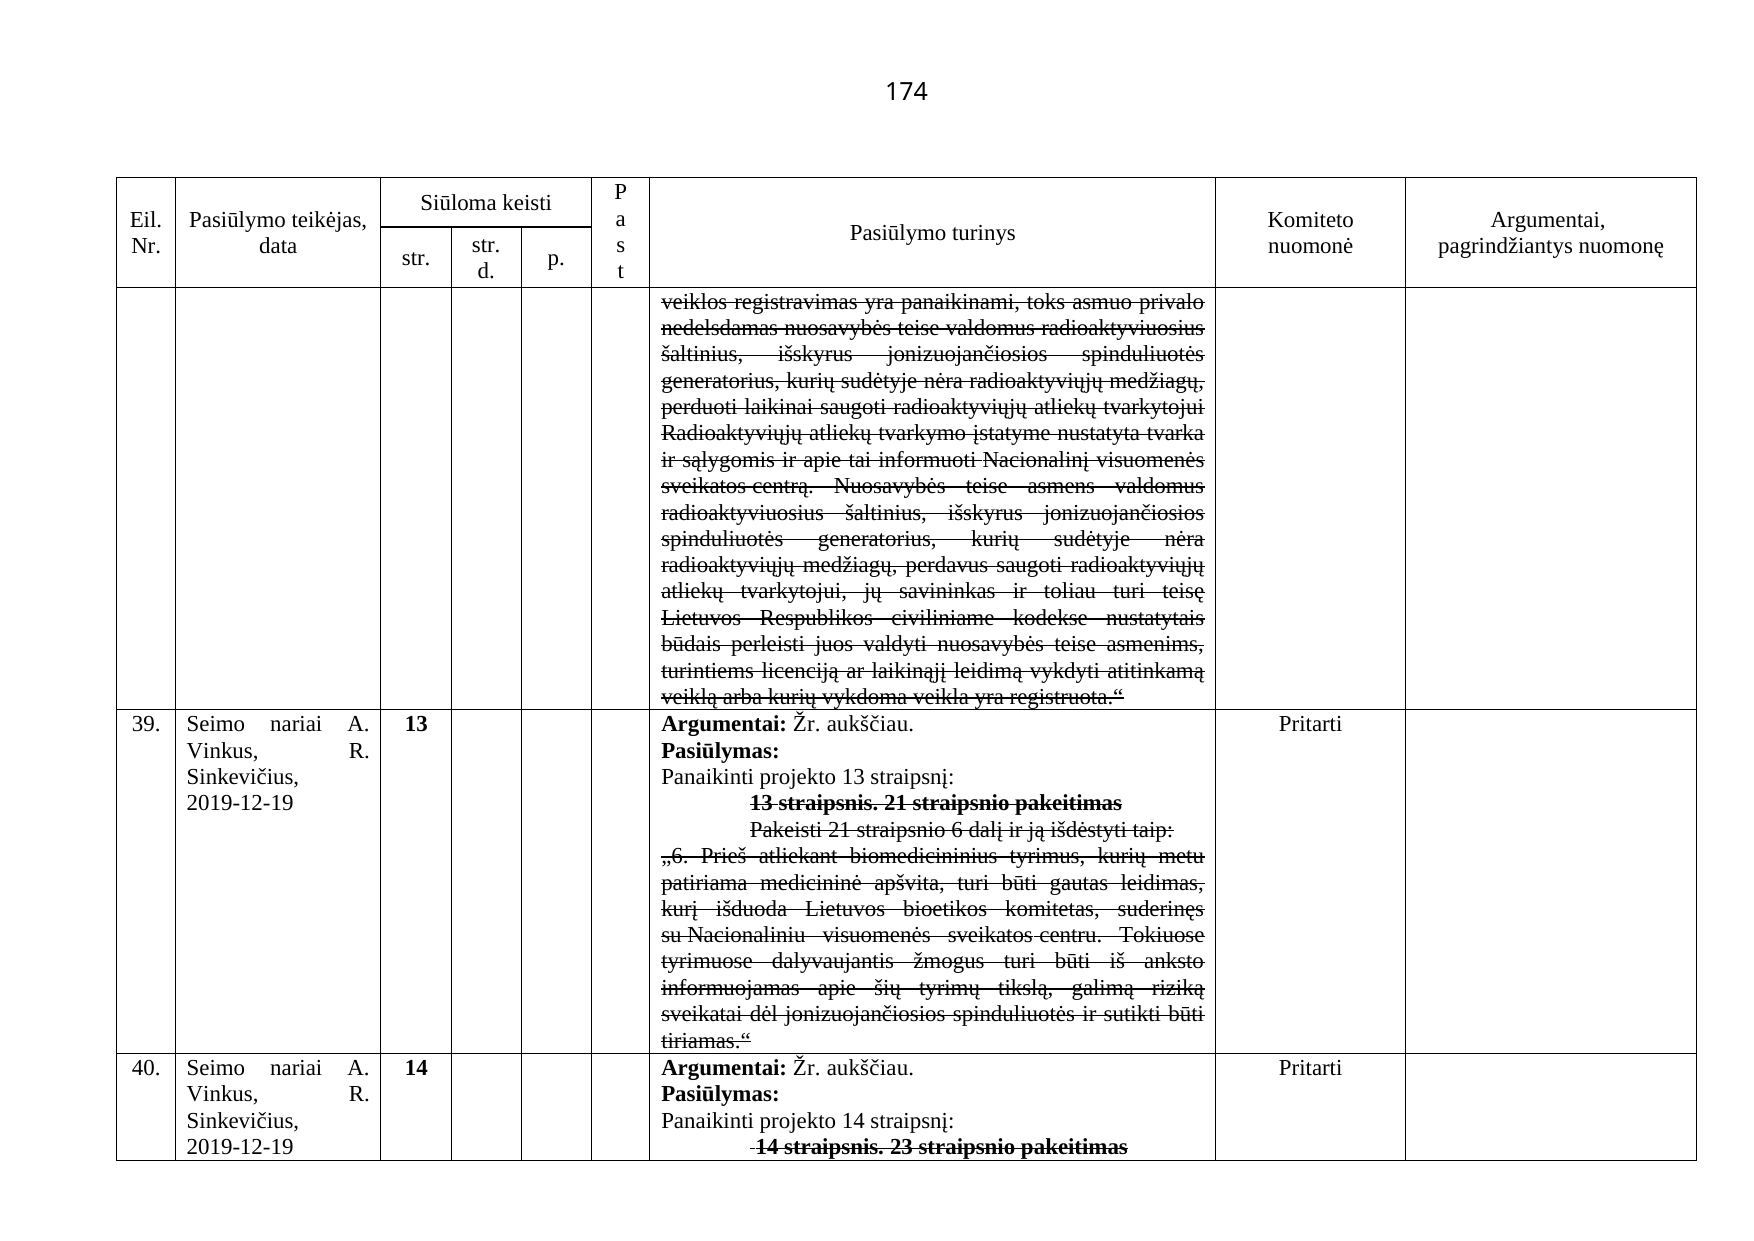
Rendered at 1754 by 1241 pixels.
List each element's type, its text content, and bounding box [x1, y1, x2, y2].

table_cell [592, 710, 649, 1053]
table_cell 14 [381, 1054, 451, 1159]
table_cell [522, 288, 591, 709]
table_cell [176, 288, 380, 709]
table_cell str. d. [452, 228, 521, 287]
table_cell 13 [381, 710, 451, 1053]
table_header Argumentai, pagrindžiantys nuomonę [1406, 178, 1696, 287]
table_cell 40. [117, 1054, 175, 1159]
table_cell [522, 710, 591, 1053]
table_header Pasiūlymo teikėjas, data [176, 178, 380, 287]
table_header Siūloma keisti [381, 178, 591, 226]
table_header Eil. Nr. [117, 178, 175, 287]
table_header Pastabos [592, 178, 649, 287]
table_cell Seimo nariai A. Vinkus, R. Sinkevičius, 2019-12-19 [176, 710, 380, 1053]
table_cell Argumentai: Žr. aukščiau. Pasiūlymas: Panaikinti projekto 14 straipsnį: 14 straipsnis. 23 straipsnio pakeitimas [650, 1054, 1215, 1159]
table_cell [452, 1054, 521, 1159]
table_cell 39. [117, 710, 175, 1053]
table_header Komiteto nuomonė [1216, 178, 1405, 287]
table_cell [1406, 1054, 1696, 1159]
table_cell [592, 1054, 649, 1159]
table_cell p. [522, 228, 591, 287]
table_cell [1216, 288, 1405, 709]
table_cell Pritarti [1216, 710, 1405, 1053]
table_cell [522, 1054, 591, 1159]
table_cell [1406, 710, 1696, 1053]
table_cell [452, 710, 521, 1053]
table_cell [592, 288, 649, 709]
table_cell [117, 288, 175, 709]
table_cell [1406, 288, 1696, 709]
table_cell Pritarti [1216, 1054, 1405, 1159]
table_cell str. [381, 228, 451, 287]
table_cell Seimo nariai A. Vinkus, R. Sinkevičius, 2019-12-19 [176, 1054, 380, 1159]
table_header Pasiūlymo turinys [650, 178, 1215, 287]
table_cell [452, 288, 521, 709]
table_cell [381, 288, 451, 709]
table_cell Argumentai: Žr. aukščiau. Pasiūlymas: Panaikinti projekto 13 straipsnį: 13 straipsnis. 21 straipsnio pakeitimas Pakeisti 21 straipsnio 6 dalį ir ją išdėstyti taip: „6. Prieš atliekant biomedicininius tyrimus, kurių metu patiriama medicininė apšvita, turi būti gautas leidimas, kurį išduoda Lietuvos bioetikos komitetas, suderinęs su Nacionaliniu visuomenės sveikatos centru. Tokiuose tyrimuose dalyvaujantis žmogus turi būti iš anksto informuojamas apie šių tyrimų tikslą, galimą riziką sveikatai dėl jonizuojančiosios spinduliuotės ir sutikti būti tiriamas.“ [650, 710, 1215, 1053]
